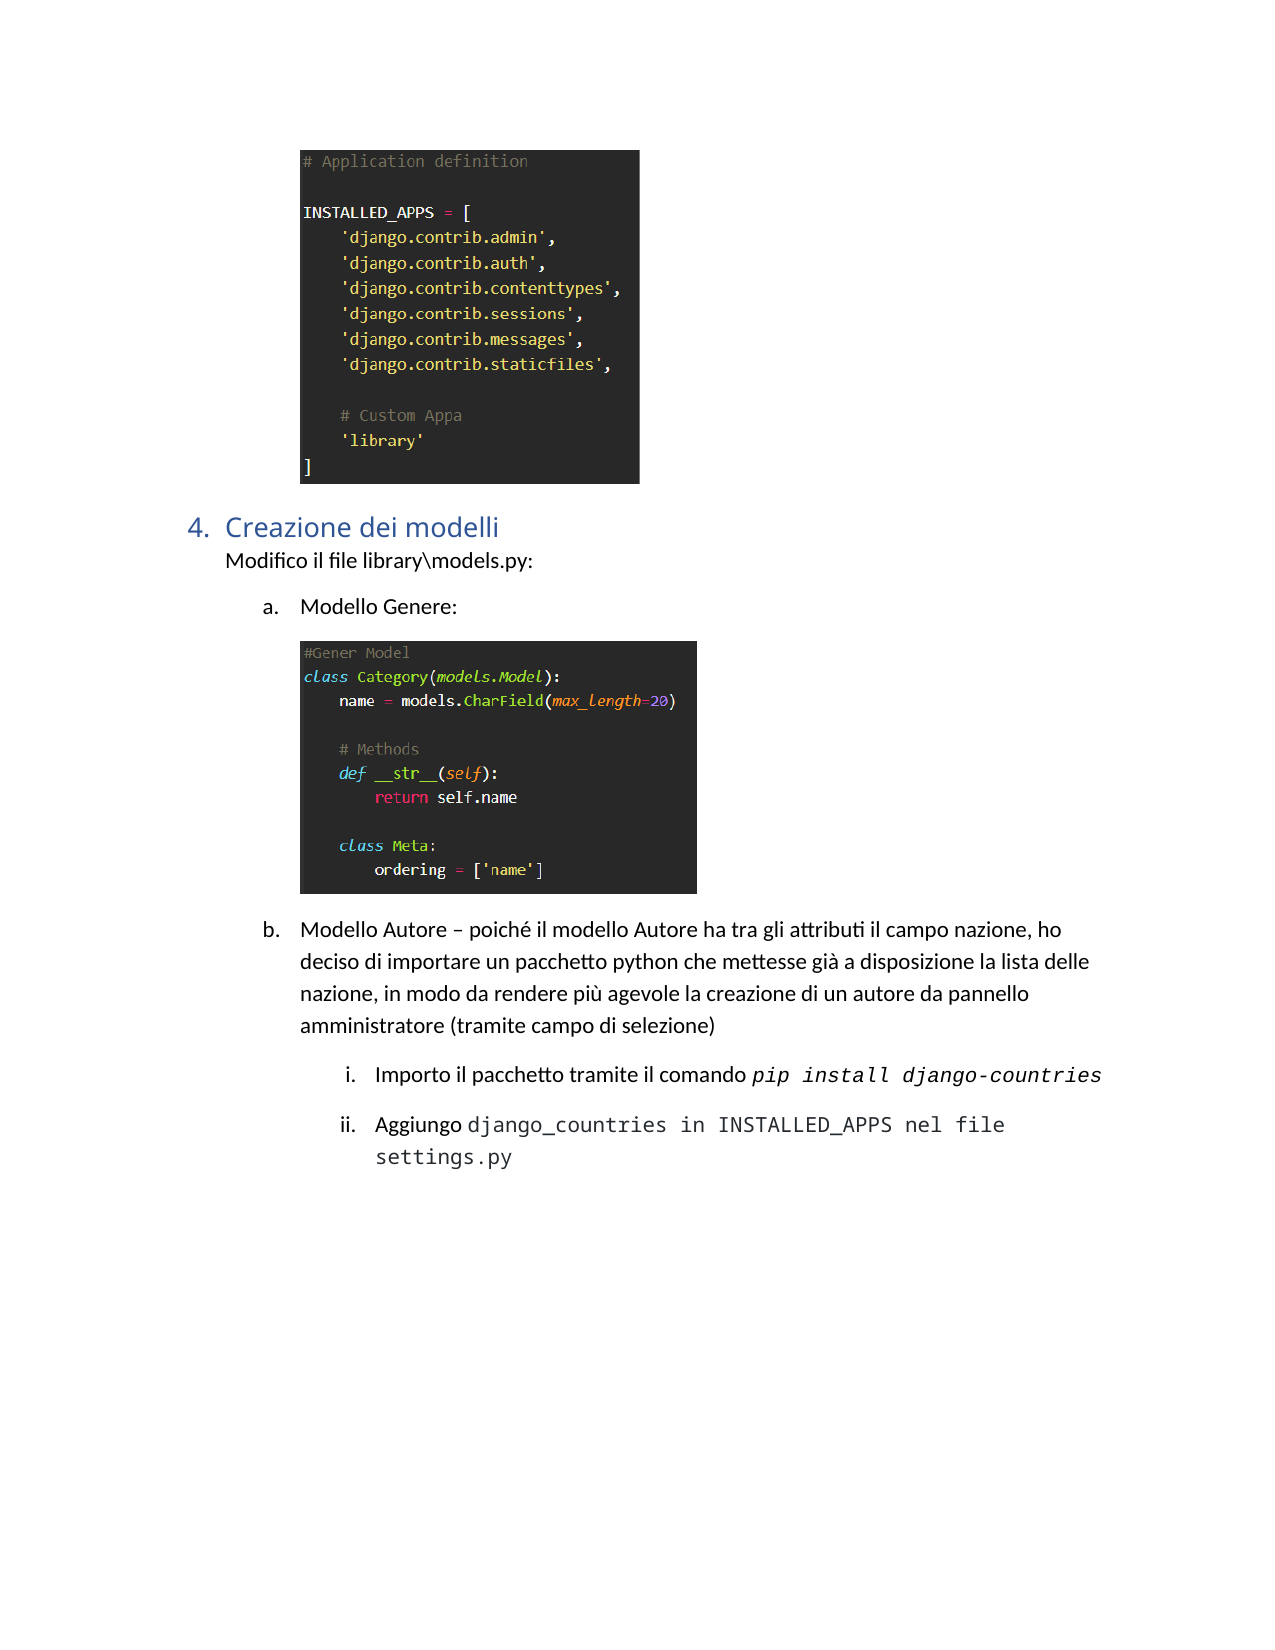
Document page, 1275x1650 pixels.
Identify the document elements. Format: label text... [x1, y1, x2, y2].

list Modello Genere: [262, 592, 1125, 620]
list Aggiungo django_countries in INSTALLED_APPS nel file settings.py [356, 1110, 1125, 1171]
list Modello Autore – poiché il modello Autore ha tra gli attributi il campo nazione, ho deciso di importare un pacchetto python che mettesse già a disposizione la lista delle nazione, in modo da rendere più agevole la creazione di un autore da pannello amministratore (tramite campo di selezione) [262, 915, 1125, 1039]
text Modifico il file library\models.py: [150, 547, 1125, 575]
subtitle Creazione dei modelli [187, 509, 1125, 546]
list Importo il pacchetto tramite il comando pip install django-countries [356, 1060, 1125, 1089]
